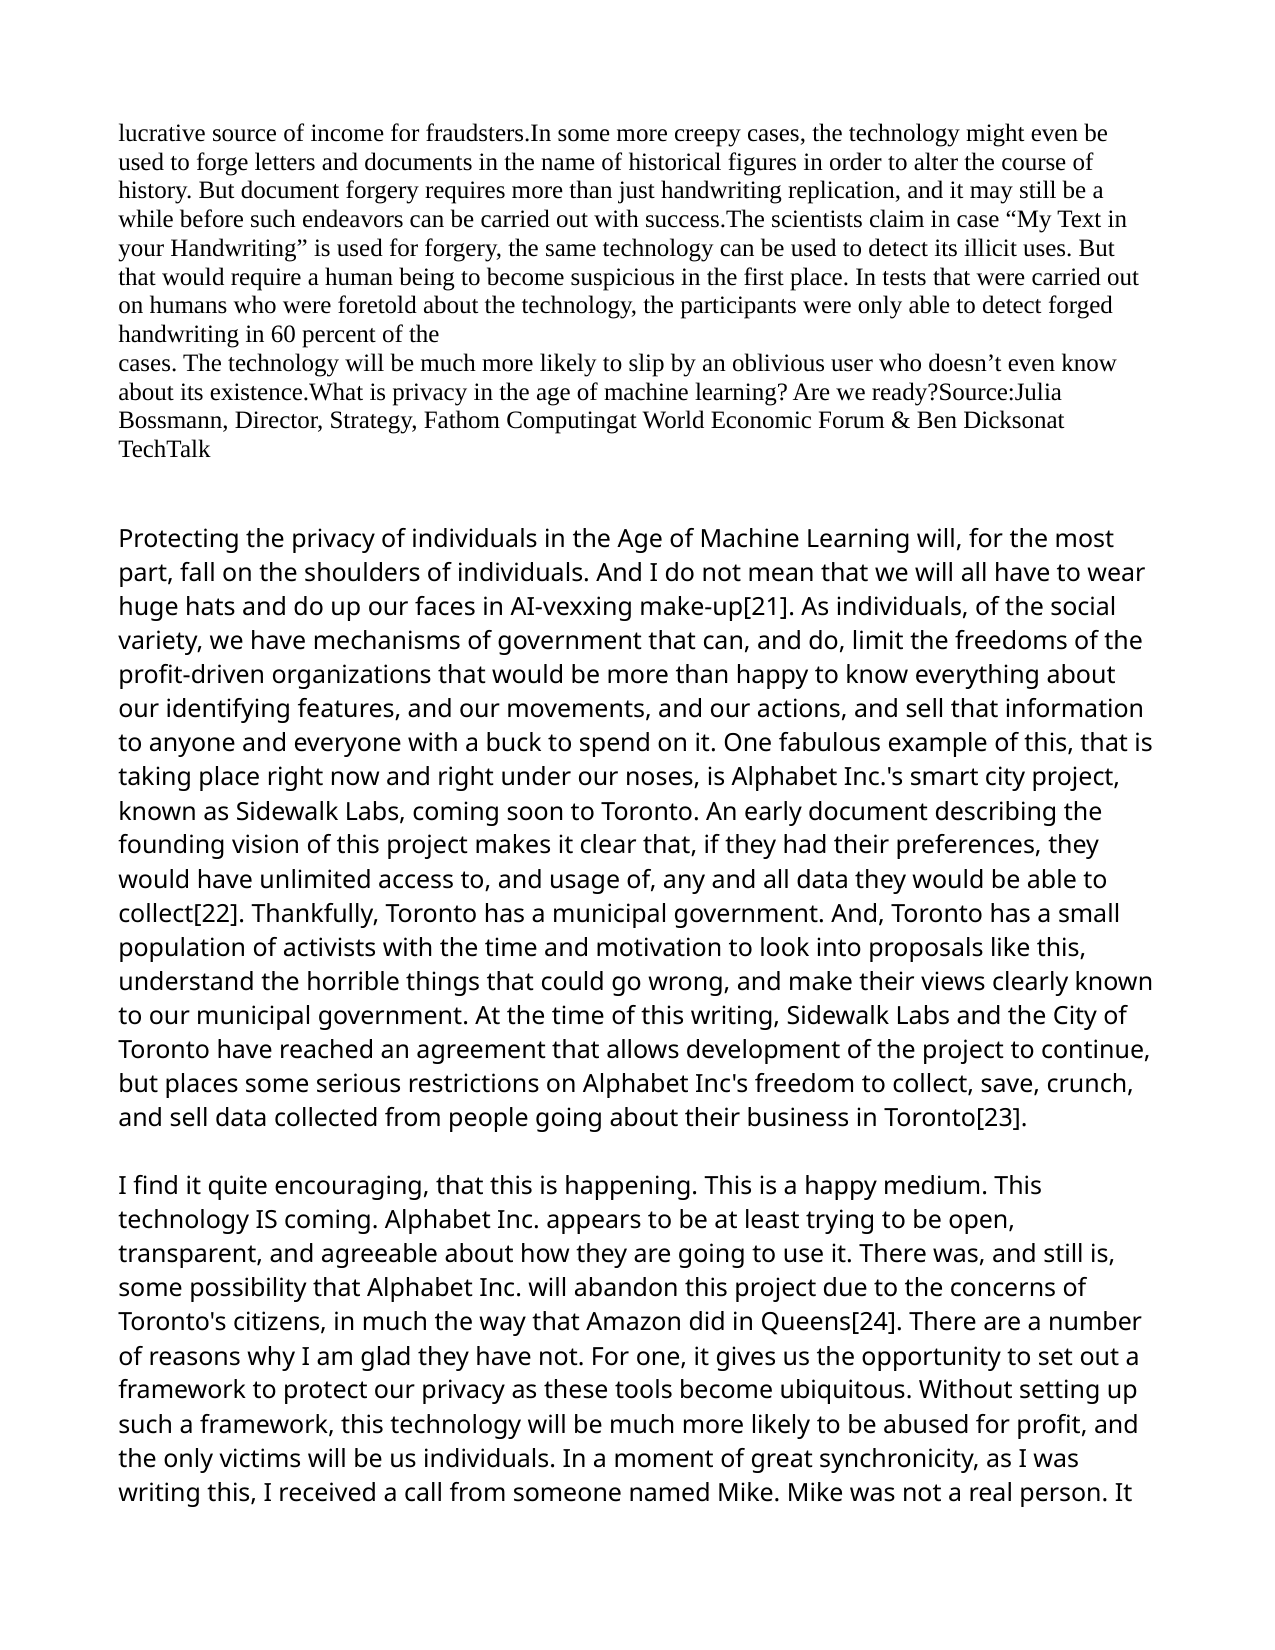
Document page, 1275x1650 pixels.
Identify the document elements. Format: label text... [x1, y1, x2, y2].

text I find it quite encouraging, that this is happening. This is a happy medium. This technology IS coming. Alphabet Inc. appears to be at least trying to be open, transparent, and agreeable about how they are going to use it. There was, and still is, some possibility that Alphabet Inc. will abandon this project due to the concerns of Toronto's citizens, in much the way that Amazon did in Queens[24]. There are a number of reasons why I am glad they have not. For one, it gives us the opportunity to set out a framework to protect our privacy as these tools become ubiquitous. Without setting up such a framework, this technology will be much more likely to be abused for profit, and the only victims will be us individuals. In a moment of great synchronicity, as I was writing this, I received a call from someone named Mike. Mike was not a real person. It [118, 1168, 1157, 1508]
text lucrative source of income for fraudsters.In some more creepy cases, the technology might even be used to forge letters and documents in the name of historical figures in order to alter the course of history. But document forgery requires more than just handwriting replication, and it may still be a while before such endeavors can be carried out with success.The scientists claim in case “My Text in your Handwriting” is used for forgery, the same technology can be used to detect its illicit uses. But that would require a human being to become suspicious in the first place. In tests that were carried out on humans who were foretold about the technology, the participants were only able to detect forged handwriting in 60 percent of the [118, 118, 1157, 348]
text cases. The technology will be much more likely to slip by an oblivious user who doesn’t even know about its existence.What is privacy in the age of machine learning? Are we ready?Source:Julia Bossmann, Director, Strategy, Fathom Computingat World Economic Forum & Ben Dicksonat TechTalk [118, 348, 1157, 463]
text Protecting the privacy of individuals in the Age of Machine Learning will, for the most part, fall on the shoulders of individuals. And I do not mean that we will all have to wear huge hats and do up our faces in AI-vexxing make-up[21]. As individuals, of the social variety, we have mechanisms of government that can, and do, limit the freedoms of the profit-driven organizations that would be more than happy to know everything about our identifying features, and our movements, and our actions, and sell that information to anyone and everyone with a buck to spend on it. One fabulous example of this, that is taking place right now and right under our noses, is Alphabet Inc.'s smart city project, known as Sidewalk Labs, coming soon to Toronto. An early document describing the founding vision of this project makes it clear that, if they had their preferences, they would have unlimited access to, and usage of, any and all data they would be able to collect[22]. Thankfully, Toronto has a municipal government. And, Toronto has a small population of activists with the time and motivation to look into proposals like this, understand the horrible things that could go wrong, and make their views clearly known to our municipal government. At the time of this writing, Sidewalk Labs and the City of Toronto have reached an agreement that allows development of the project to continue, but places some serious restrictions on Alphabet Inc's freedom to collect, save, crunch, and sell data collected from people going about their business in Toronto[23]. [118, 521, 1157, 1134]
